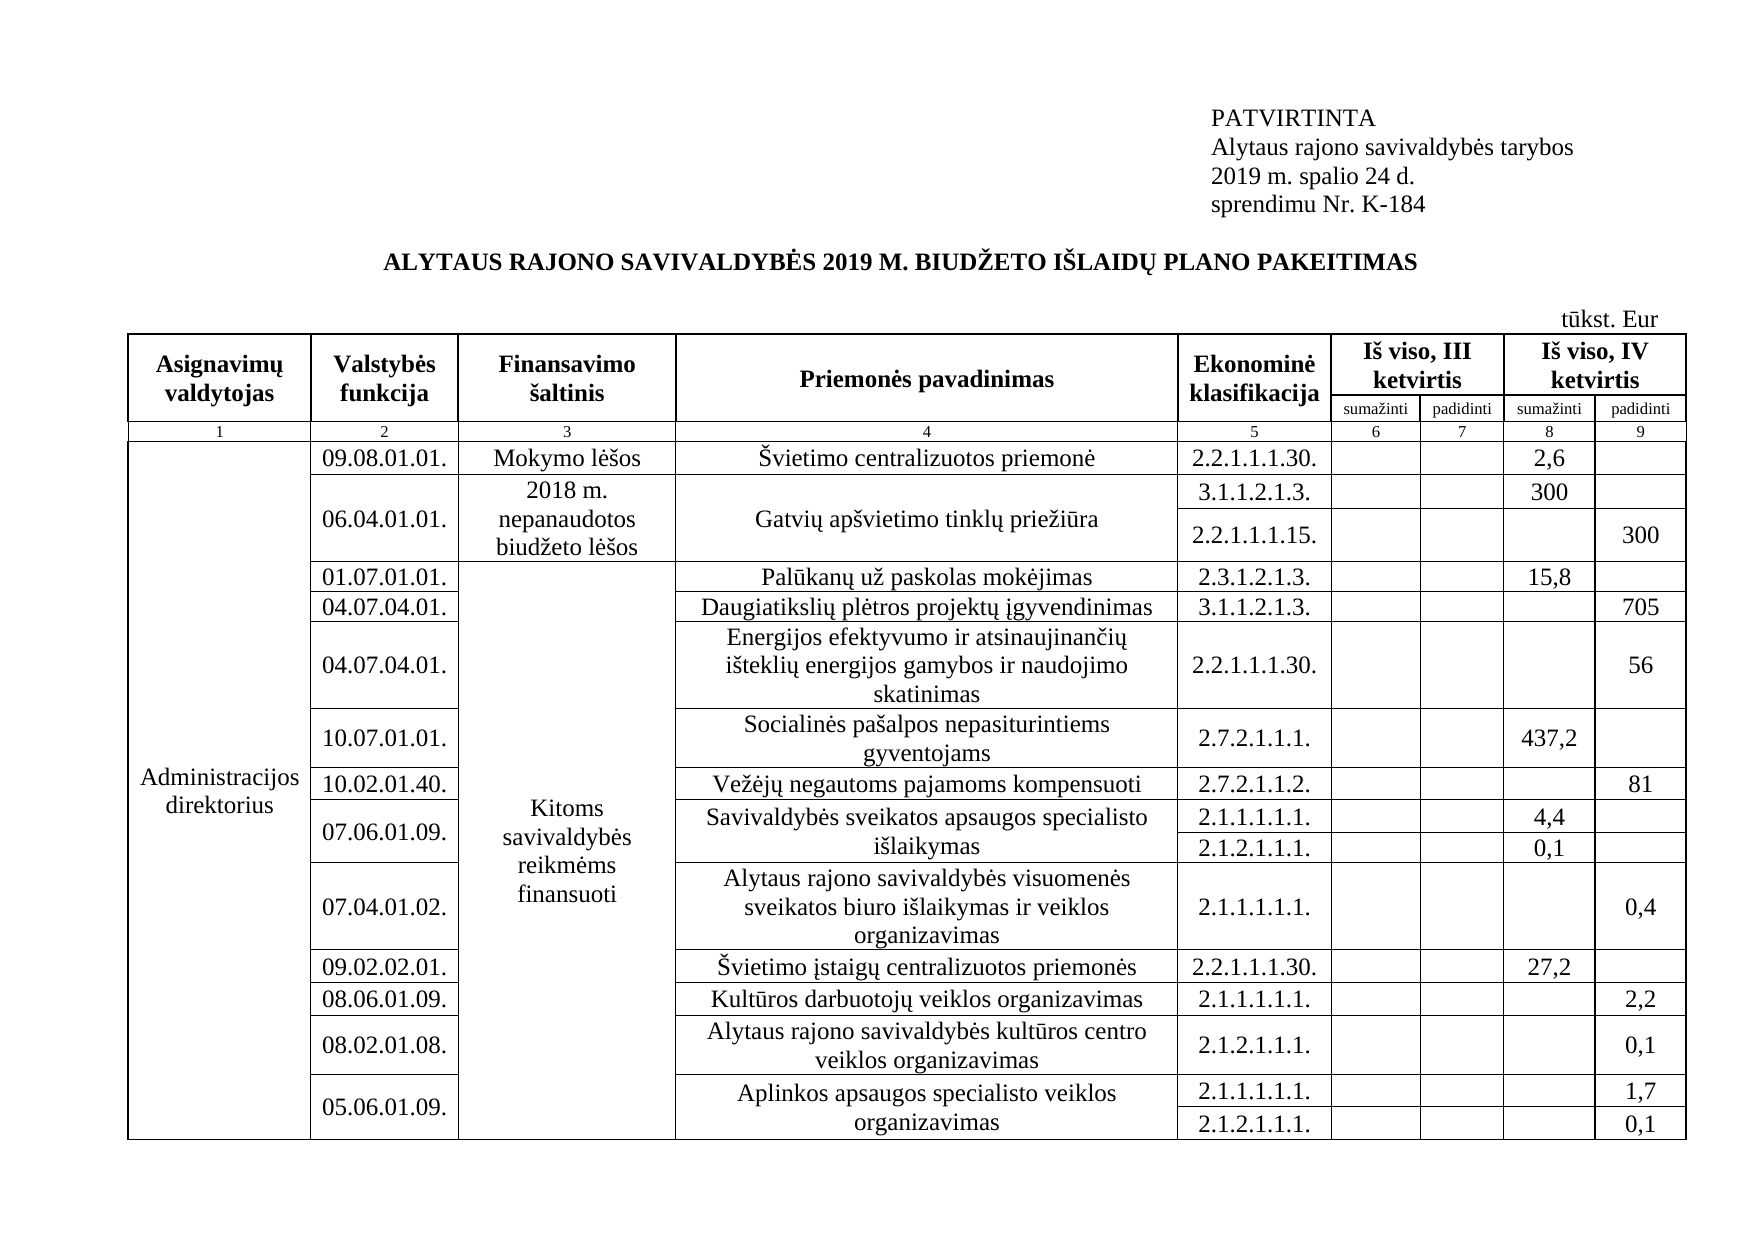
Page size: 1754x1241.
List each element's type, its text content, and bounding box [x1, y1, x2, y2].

table_cell [1421, 1016, 1503, 1073]
table_cell Alytaus rajono savivaldybės visuomenės sveikatos biuro išlaikymas ir veiklos organizavimas [676, 863, 1177, 949]
table_cell 09.08.01.01. [311, 442, 458, 474]
table_cell Mokymo lėšos [459, 442, 675, 474]
table_cell [1332, 768, 1420, 799]
table_cell 10.02.01.40. [311, 768, 458, 799]
table_cell [1332, 983, 1420, 1015]
table_cell 3.1.1.2.1.3. [1178, 592, 1331, 621]
table_header Finansavimo šaltinis [459, 335, 675, 421]
table_cell 07.04.01.02. [311, 863, 458, 949]
table_cell [1332, 863, 1420, 949]
table_header Iš viso, IV ketvirtis [1505, 335, 1685, 394]
table_cell 08.06.01.09. [311, 983, 458, 1015]
table_cell 04.07.04.01. [311, 622, 458, 708]
table_cell 05.06.01.09. [311, 1075, 458, 1139]
table_cell 8 [1504, 422, 1594, 441]
table_cell [1421, 833, 1503, 862]
table_cell 5 [1178, 422, 1331, 441]
table_cell 10.07.01.01. [311, 709, 458, 767]
table_cell Aplinkos apsaugos specialisto veiklos organizavimas [676, 1075, 1177, 1139]
table_cell [1332, 1075, 1420, 1106]
table_cell [1332, 833, 1420, 862]
table_cell [1332, 592, 1420, 621]
table_cell Vežėjų negautoms pajamoms kompensuoti [676, 768, 1177, 799]
text Alytaus rajono savivaldybės tarybos [1211, 132, 1683, 161]
text sprendimu Nr. K-184 [1211, 189, 1683, 218]
table_cell [1421, 562, 1503, 591]
table_cell [1504, 983, 1594, 1015]
table_cell Gatvių apšvietimo tinklų priežiūra [676, 475, 1177, 561]
table_cell Švietimo įstaigų centralizuotos priemonės [676, 950, 1177, 982]
table_cell 0,4 [1596, 863, 1685, 949]
table_cell Kultūros darbuotojų veiklos organizavimas [676, 983, 1177, 1015]
table_cell 06.04.01.01. [311, 475, 458, 561]
table_header Ekonominė klasifikacija [1179, 335, 1330, 421]
table_cell 9 [1596, 422, 1686, 441]
table_cell 01.07.01.01. [311, 562, 458, 591]
table_cell [1421, 475, 1503, 507]
table_cell [1504, 592, 1594, 621]
table_cell 2.1.1.1.1.1. [1178, 1075, 1331, 1106]
table_cell [1332, 622, 1420, 708]
table_cell [1504, 1107, 1594, 1139]
text 2019 m. spalio 24 d. [1211, 161, 1683, 189]
table_cell [1596, 562, 1685, 591]
table_cell 2.2.1.1.1.15. [1178, 509, 1331, 561]
table_cell [1332, 475, 1420, 507]
table_cell 27,2 [1504, 950, 1594, 982]
table_cell 81 [1596, 768, 1685, 799]
table_cell [1332, 950, 1420, 982]
table_cell [1596, 800, 1685, 832]
table_cell [1596, 950, 1685, 982]
table_cell [1332, 509, 1420, 561]
table_cell 0,1 [1596, 1016, 1685, 1073]
table_cell Administracijos direktorius [129, 442, 310, 1139]
table_cell sumažinti [1332, 396, 1419, 421]
table_cell Energijos efektyvumo ir atsinaujinančių išteklių energijos gamybos ir naudojimo skatinimas [676, 622, 1177, 708]
table_cell 2.1.2.1.1.1. [1178, 833, 1331, 862]
table_cell [1504, 863, 1594, 949]
table_cell 2,2 [1596, 983, 1685, 1015]
table_cell [1421, 622, 1503, 708]
table_cell Daugiatikslių plėtros projektų įgyvendinimas [676, 592, 1177, 621]
table_cell 08.02.01.08. [311, 1016, 458, 1073]
table_cell [1421, 800, 1503, 832]
table_header Iš viso, III ketvirtis [1332, 335, 1503, 394]
text ALYTAUS RAJONO SAVIVALDYBĖS 2019 M. BIUDŽETO IŠLAIDŲ PLANO PAKEITIMAS [118, 247, 1683, 276]
table_cell [1421, 709, 1503, 767]
table_cell [1421, 592, 1503, 621]
table_cell 56 [1596, 622, 1685, 708]
table_cell 1 [129, 422, 310, 441]
table_cell 1,7 [1596, 1075, 1685, 1106]
table_cell [1596, 475, 1685, 507]
table_cell [1332, 442, 1420, 474]
table_cell 2.1.1.1.1.1. [1178, 800, 1331, 832]
table_cell [1421, 1107, 1503, 1139]
table_cell padidinti [1596, 396, 1685, 421]
table_cell 705 [1596, 592, 1685, 621]
table_cell [1504, 768, 1594, 799]
table_cell [1332, 709, 1420, 767]
table_cell [1421, 509, 1503, 561]
text PATVIRTINTA [1211, 103, 1683, 132]
table_cell 09.02.02.01. [311, 950, 458, 982]
table_cell 300 [1596, 509, 1685, 561]
table_cell Kitoms savivaldybės reikmėms finansuoti [459, 562, 675, 1139]
table_cell [1421, 442, 1503, 474]
table_cell padidinti [1421, 396, 1503, 421]
table_cell 3.1.1.2.1.3. [1178, 475, 1331, 507]
table_cell [1332, 1016, 1420, 1073]
table_cell 2.7.2.1.1.1. [1178, 709, 1331, 767]
table_cell 07.06.01.09. [311, 800, 458, 862]
table_cell 2.7.2.1.1.2. [1178, 768, 1331, 799]
table_cell 2 [311, 422, 458, 441]
table_cell 2,6 [1504, 442, 1594, 474]
table_cell [1596, 709, 1685, 767]
table_cell 2018 m. nepanaudotos biudžeto lėšos [459, 475, 675, 561]
table_cell [1421, 1075, 1503, 1106]
table_cell [1504, 1075, 1594, 1106]
table_cell 2.1.1.1.1.1. [1178, 983, 1331, 1015]
table_cell [1421, 768, 1503, 799]
table_cell [1596, 442, 1685, 474]
table_cell [1332, 562, 1420, 591]
table_cell 2.1.2.1.1.1. [1178, 1107, 1331, 1139]
table_cell 2.3.1.2.1.3. [1178, 562, 1331, 591]
table_cell 6 [1332, 422, 1420, 441]
table_cell Socialinės pašalpos nepasiturintiems gyventojams [676, 709, 1177, 767]
table_cell [1421, 950, 1503, 982]
table_cell [1332, 800, 1420, 832]
table_cell sumažinti [1505, 396, 1594, 421]
table_cell Švietimo centralizuotos priemonė [676, 442, 1177, 474]
text tūkst. Eur [793, 304, 1683, 333]
table_cell Palūkanų už paskolas mokėjimas [676, 562, 1177, 591]
table_cell 2.1.2.1.1.1. [1178, 1016, 1331, 1073]
table_cell 2.1.1.1.1.1. [1178, 863, 1331, 949]
table_header Asignavimų valdytojas [129, 335, 310, 421]
table_cell 300 [1504, 475, 1594, 507]
table_cell 0,1 [1596, 1107, 1685, 1139]
table_cell 7 [1421, 422, 1503, 441]
table_cell [1504, 1016, 1594, 1073]
table_cell 3 [459, 422, 675, 441]
table_cell 2.2.1.1.1.30. [1178, 622, 1331, 708]
table_header Priemonės pavadinimas [677, 335, 1177, 421]
table_cell [1504, 622, 1594, 708]
table_cell Savivaldybės sveikatos apsaugos specialisto išlaikymas [676, 800, 1177, 862]
table_cell [1421, 863, 1503, 949]
table_cell 2.2.1.1.1.30. [1178, 442, 1331, 474]
table_cell 2.2.1.1.1.30. [1178, 950, 1331, 982]
table_cell [1596, 833, 1685, 862]
table_cell 15,8 [1504, 562, 1594, 591]
table_cell [1504, 509, 1594, 561]
table_header Valstybės funkcija [312, 335, 457, 421]
table_cell 04.07.04.01. [311, 592, 458, 621]
table_cell [1421, 983, 1503, 1015]
table_cell 0,1 [1504, 833, 1594, 862]
table_cell 4 [676, 422, 1177, 441]
table_cell 437,2 [1504, 709, 1594, 767]
table_cell [1332, 1107, 1420, 1139]
table_cell Alytaus rajono savivaldybės kultūros centro veiklos organizavimas [676, 1016, 1177, 1073]
table_cell 4,4 [1504, 800, 1594, 832]
